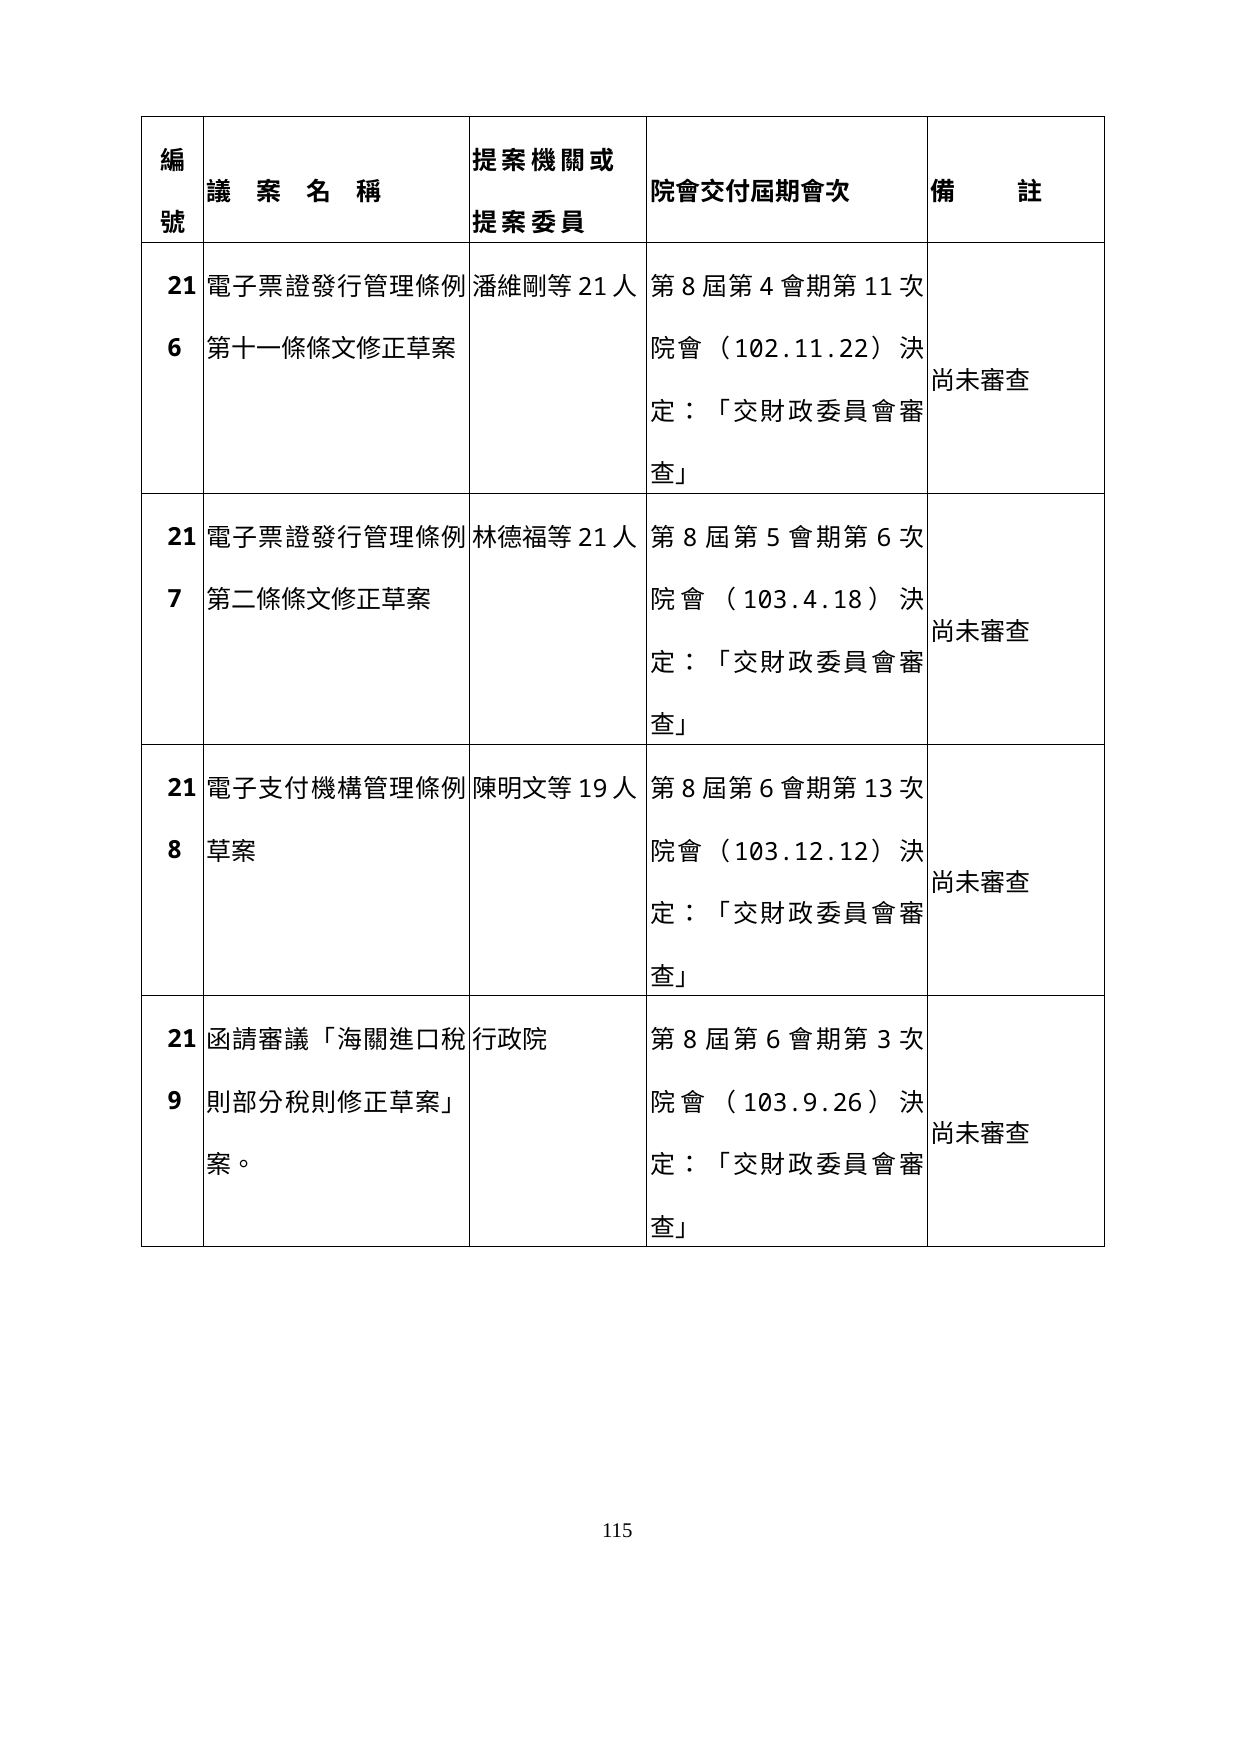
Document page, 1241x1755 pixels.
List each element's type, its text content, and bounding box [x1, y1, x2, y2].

table_header 編 號 [142, 117, 203, 242]
table_cell 函請審議「海關進口稅則部分稅則修正草案」案。 [204, 996, 469, 1246]
table_cell 第8屆第4會期第11次院會（102.11.22）決定：「交財政委員會審查」 [647, 243, 927, 493]
table_cell 行政院 [470, 996, 646, 1246]
table_cell 尚未審查 [928, 243, 1104, 493]
table_cell 電子支付機構管理條例草案 [204, 745, 469, 995]
table_cell 陳明文等19人 [470, 745, 646, 995]
table_cell 第8屆第6會期第13次院會（103.12.12）決定：「交財政委員會審查」 [647, 745, 927, 995]
table_cell 尚未審查 [928, 996, 1104, 1246]
table_cell 第8屆第6會期第3次院會（103.9.26）決定：「交財政委員會審查」 [647, 996, 927, 1246]
table_cell 電子票證發行管理條例第二條條文修正草案 [204, 494, 469, 744]
table_cell 第8屆第5會期第6次院會（103.4.18）決定：「交財政委員會審查」 [647, 494, 927, 744]
table_header 議 案 名 稱 [204, 117, 469, 242]
table_cell [142, 243, 203, 493]
table_cell 尚未審查 [928, 494, 1104, 744]
table_cell [142, 996, 203, 1246]
table_cell [142, 494, 203, 744]
table_header 備 註 [928, 117, 1104, 242]
table_header 院會交付屆期會次 [647, 117, 927, 242]
table_cell 尚未審查 [928, 745, 1104, 995]
table_cell 潘維剛等21人 [470, 243, 646, 493]
table_header 提案機關或 提案委員 [470, 117, 646, 242]
table_cell 林德福等21人 [470, 494, 646, 744]
table_cell 電子票證發行管理條例第十一條條文修正草案 [204, 243, 469, 493]
table_cell [142, 745, 203, 995]
